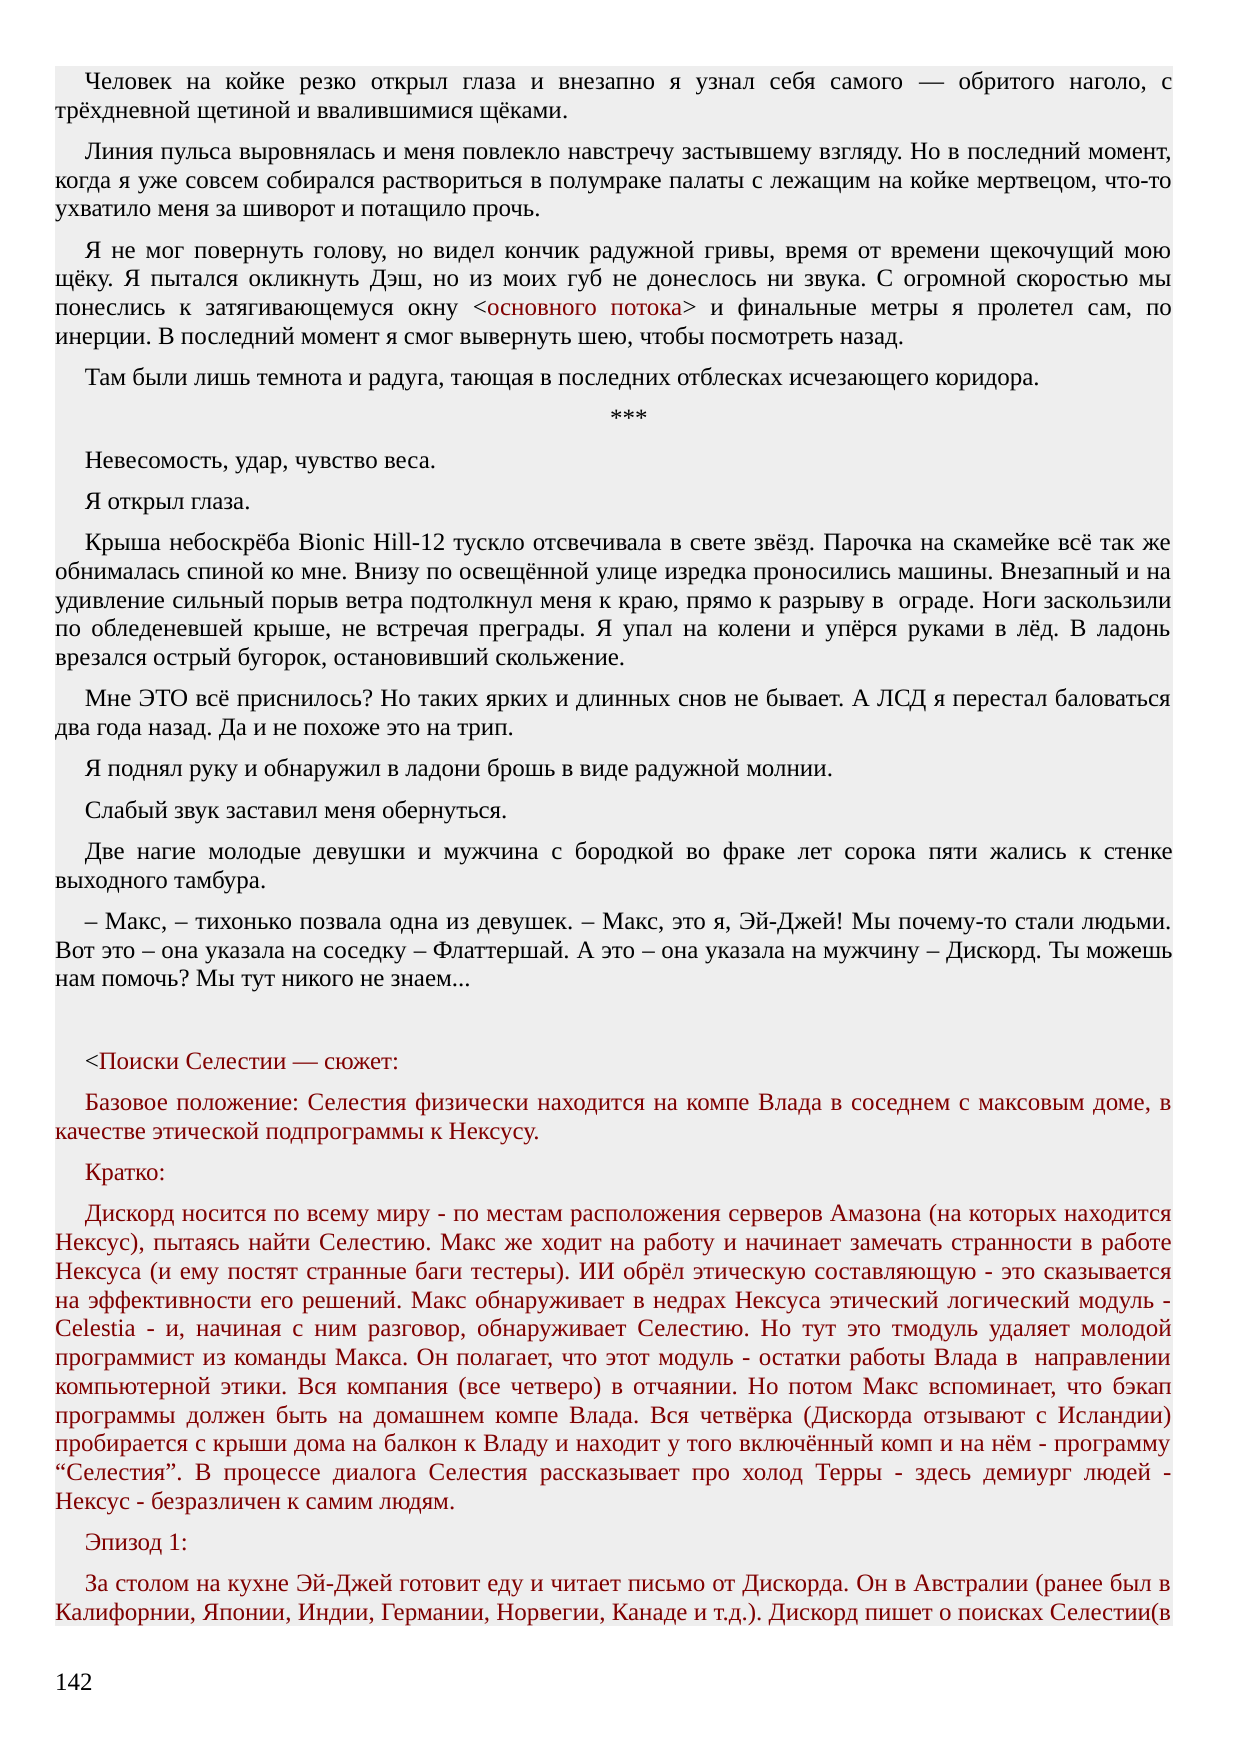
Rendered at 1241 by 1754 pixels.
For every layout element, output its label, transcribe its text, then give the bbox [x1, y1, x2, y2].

text Я не мог повернуть голову, но видел кончик радужной гривы, время от времени щекочущий мою щёку. Я пытался окликнуть Дэш, но из моих губ не донеслось ни звука. С огромной скоростью мы понеслись к затягивающемуся окну <основного потока> и финальные метры я пролетел сам, по инерции. В последний момент я смог вывернуть шею, чтобы посмотреть назад. [55, 235, 1173, 350]
text *** [55, 403, 1173, 432]
text Слабый звук заставил меня обернуться. [55, 795, 1173, 823]
text Дискорд носится по всему миру - по местам расположения серверов Амазона (на которых находится Нексус), пытаясь найти Селестию. Макс же ходит на работу и начинает замечать странности в работе Нексуса (и ему постят странные баги тестеры). ИИ обрёл этическую составляющую - это сказывается на эффективности его решений. Макс обнаруживает в недрах Нексуса этический логический модуль - Celestia - и, начиная с ним разговор, обнаруживает Селестию. Но тут это тмодуль удаляет молодой программист из команды Макса. Он полагает, что этот модуль - остатки работы Влада в направлении компьютерной этики. Вся компания (все четверо) в отчаянии. Но потом Макс вспоминает, что бэкап программы должен быть на домашнем компе Влада. Вся четвёрка (Дискорда отзывают с Исландии) пробирается с крыши дома на балкон к Владу и находит у того включённый комп и на нём - программу “Селестия”. В процессе диалога Селестия рассказывает про холод Терры - здесь демиург людей - Нексус - безразличен к самим людям. [55, 1198, 1173, 1515]
text Я открыл глаза. [55, 486, 1173, 515]
text Человек на койке резко открыл глаза и внезапно я узнал себя самого — обритого наголо, с трёхдневной щетиной и ввалившимися щёками. [55, 66, 1173, 123]
text Я поднял руку и обнаружил в ладони брошь в виде радужной молнии. [55, 753, 1173, 782]
text Кратко: [55, 1157, 1173, 1186]
text <Поиски Селестии — сюжет: [55, 1046, 1173, 1075]
text Базовое положение: Селестия физически находится на компе Влада в соседнем с максовым доме, в качестве этической подпрограммы к Нексусу. [55, 1087, 1173, 1145]
text За столом на кухне Эй-Джей готовит еду и читает письмо от Дискорда. Он в Австралии (ранее был в Калифорнии, Японии, Индии, Германии, Норвегии, Канаде и т.д.). Дискорд пишет о поисках Селестии(в [55, 1568, 1173, 1626]
text Две нагие молодые девушки и мужчина с бородкой во фраке лет сорока пяти жались к стенке выходного тамбура. [55, 836, 1173, 893]
text Линия пульса выровнялась и меня повлекло навстречу застывшему взгляду. Но в последний момент, когда я уже совсем собирался раствориться в полумраке палаты с лежащим на койке мертвецом, что-то ухватило меня за шиворот и потащило прочь. [55, 136, 1173, 222]
text Невесомость, удар, чувство веса. [55, 445, 1173, 473]
text Эпизод 1: [55, 1527, 1173, 1556]
text Там были лишь темнота и радуга, тающая в последних отблесках исчезающего коридора. [55, 362, 1173, 391]
text Крыша небоскрёба Bionic Hill-12 тускло отсвечивала в свете звёзд. Парочка на скамейке всё так же обнималась спиной ко мне. Внизу по освещённой улице изредка проносились машины. Внезапный и на удивление сильный порыв ветра подтолкнул меня к краю, прямо к разрыву в ограде. Ноги заскользили по обледеневшей крыше, не встречая преграды. Я упал на колени и упёрся руками в лёд. В ладонь врезался острый бугорок, остановивший скольжение. [55, 527, 1173, 671]
text – Макс, – тихонько позвала одна из девушек. – Макс, это я, Эй-Джей! Мы почему-то стали людьми. Вот это – она указала на соседку – Флаттершай. А это – она указала на мужчину – Дискорд. Ты можешь нам помочь? Мы тут никого не знаем... [55, 906, 1173, 992]
text Мне ЭТО всё приснилось? Но таких ярких и длинных снов не бывает. А ЛСД я перестал баловаться два года назад. Да и не похоже это на трип. [55, 683, 1173, 741]
